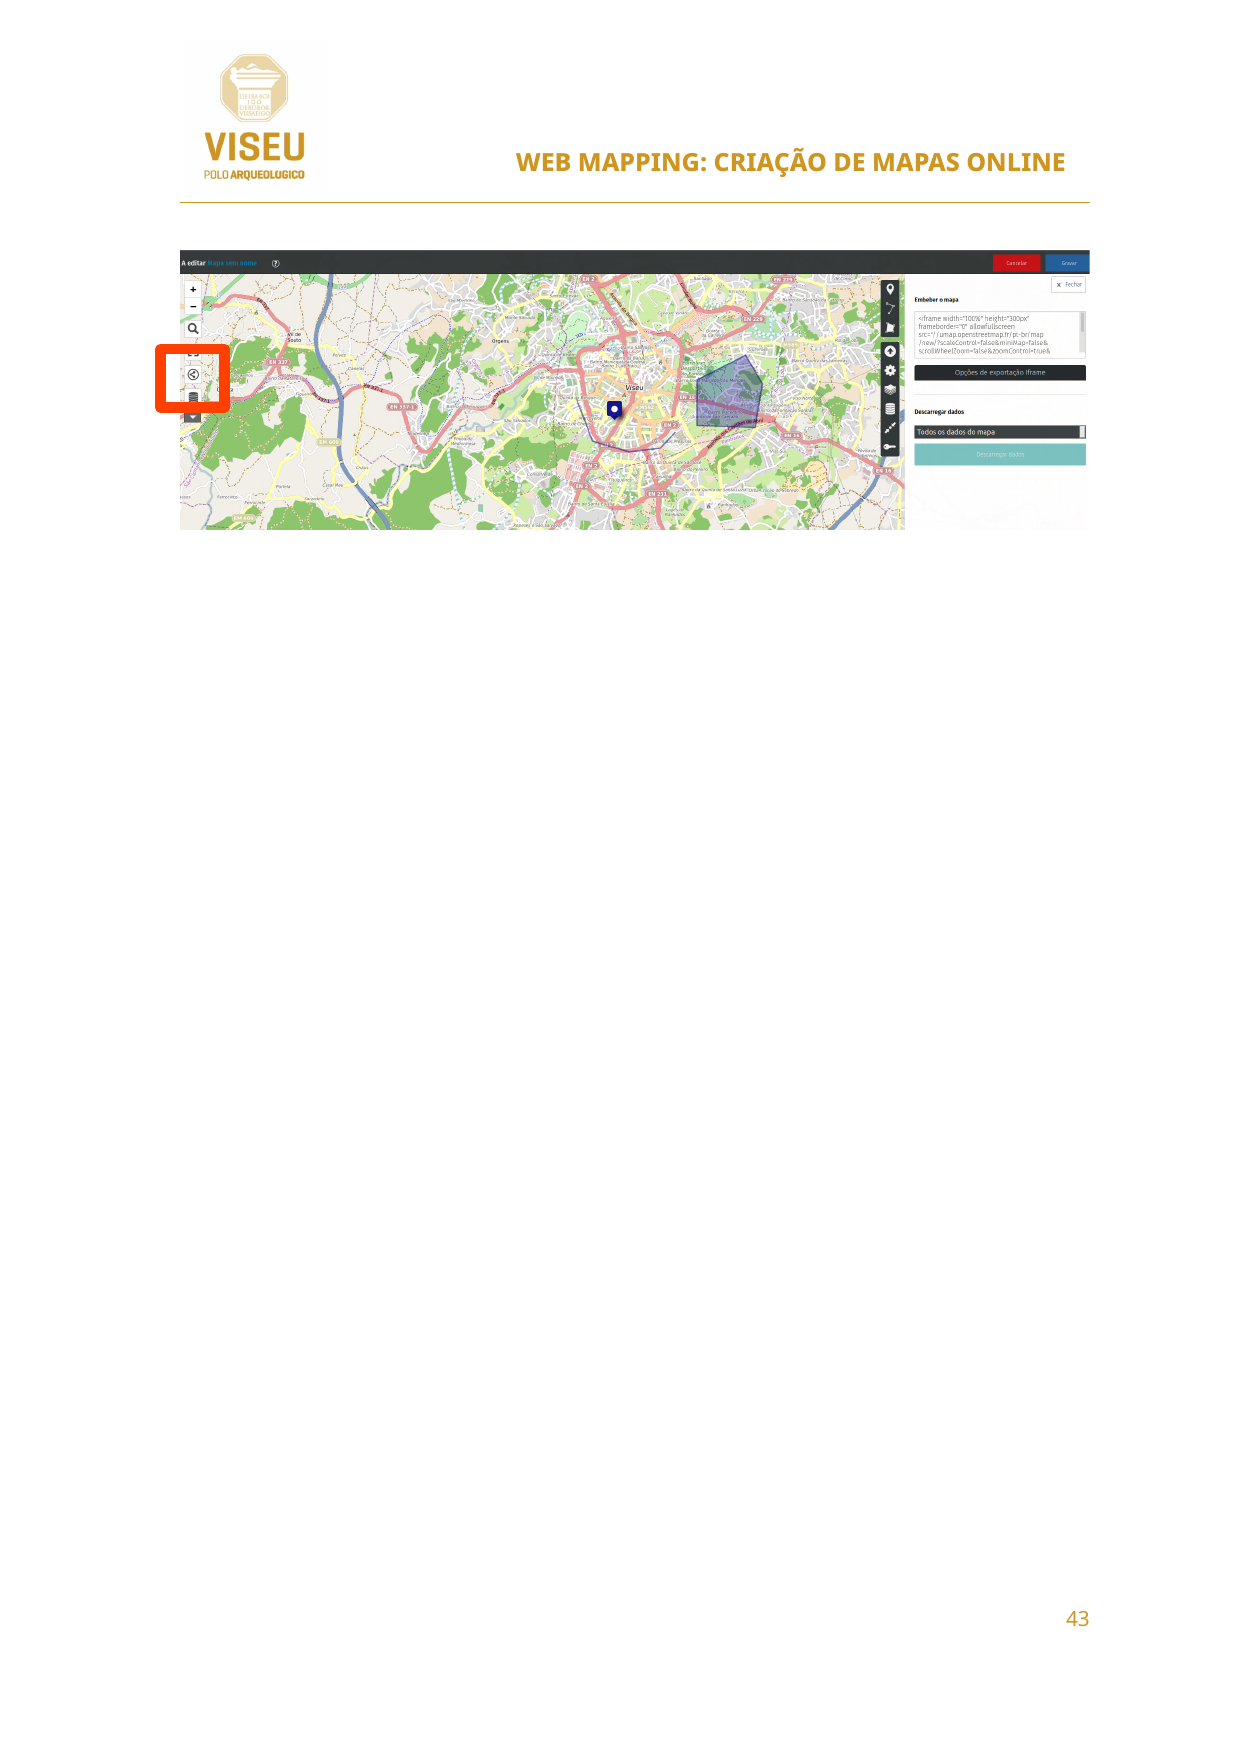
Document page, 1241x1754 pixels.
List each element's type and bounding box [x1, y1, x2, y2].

picture [180, 354, 219, 402]
picture [180, 250, 1090, 530]
